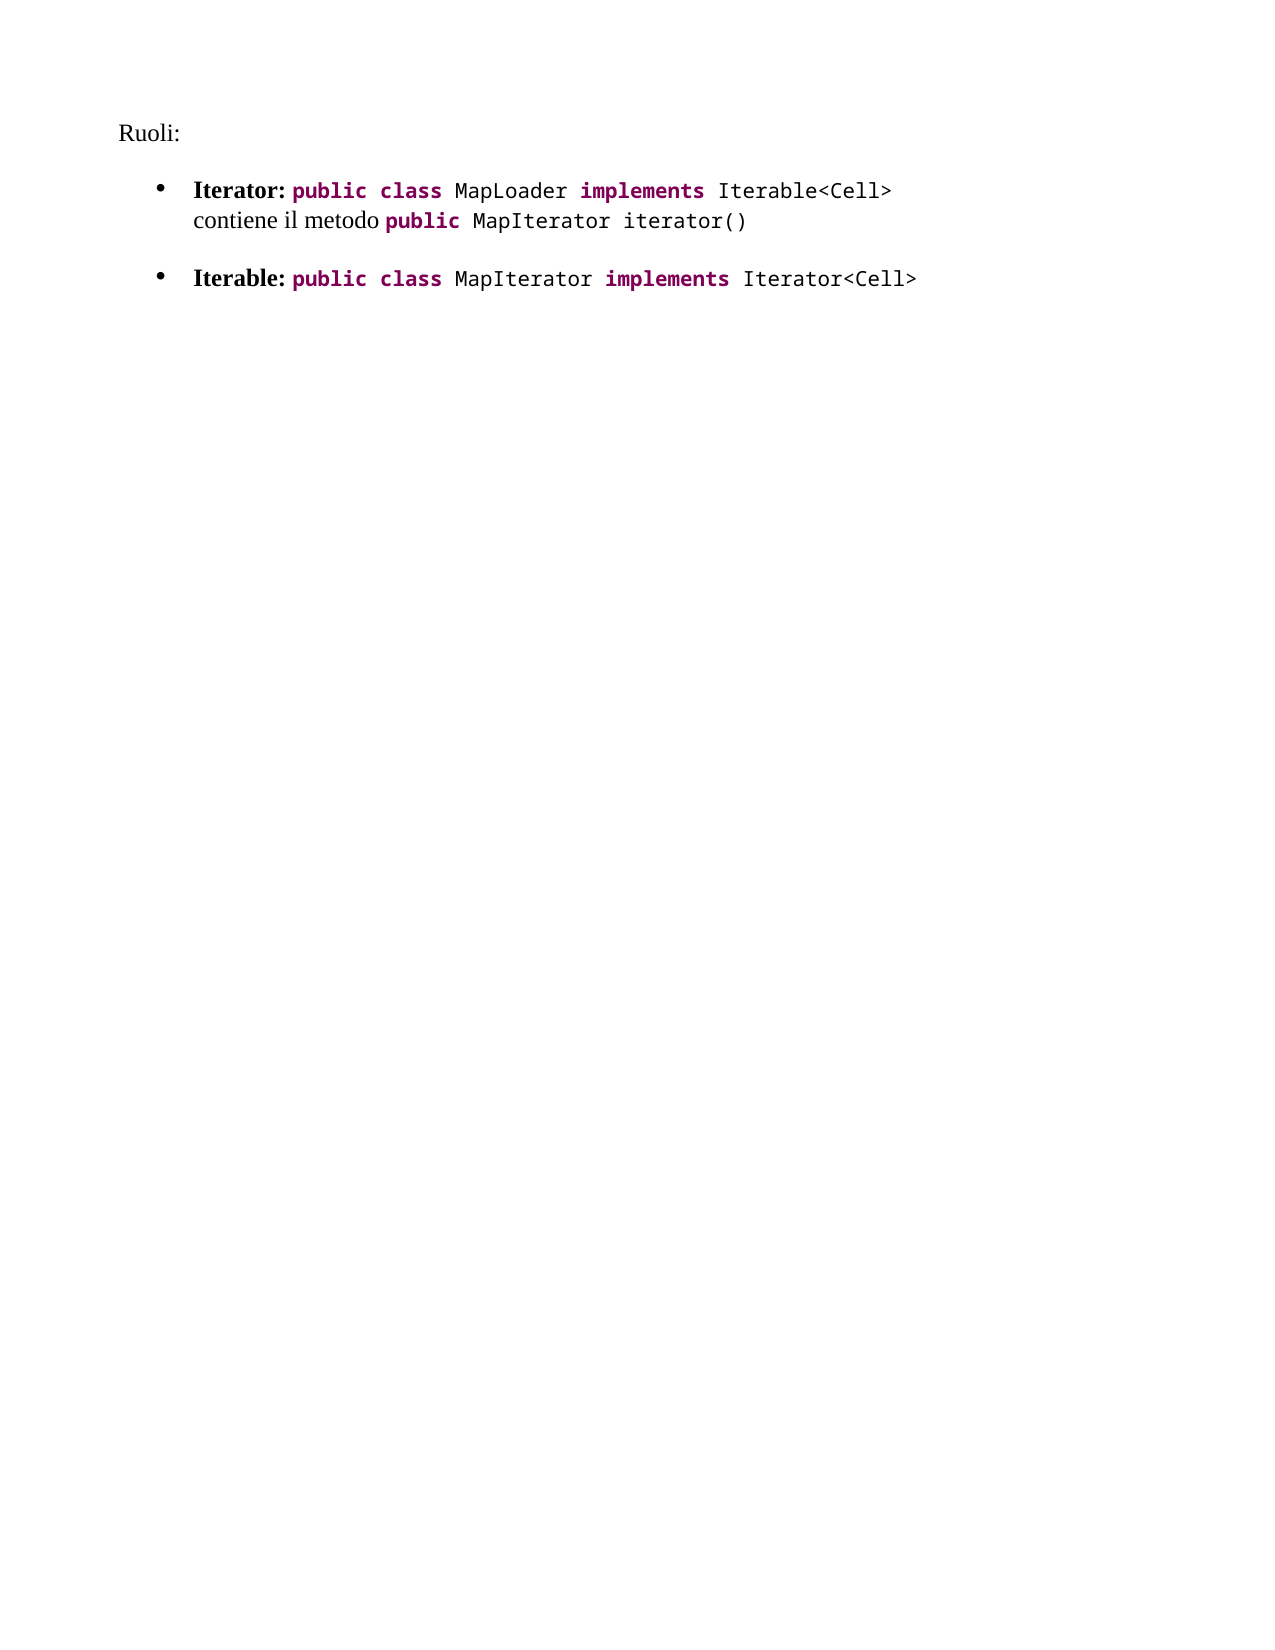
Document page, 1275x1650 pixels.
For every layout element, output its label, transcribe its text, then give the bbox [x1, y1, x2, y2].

list Iterator: public class MapLoader implements Iterable<Cell> [156, 176, 1157, 205]
text Ruoli: [118, 118, 1157, 147]
list contiene il metodo public MapIterator iterator() [156, 205, 1157, 235]
list Iterable: public class MapIterator implements Iterator<Cell> [156, 263, 1157, 293]
